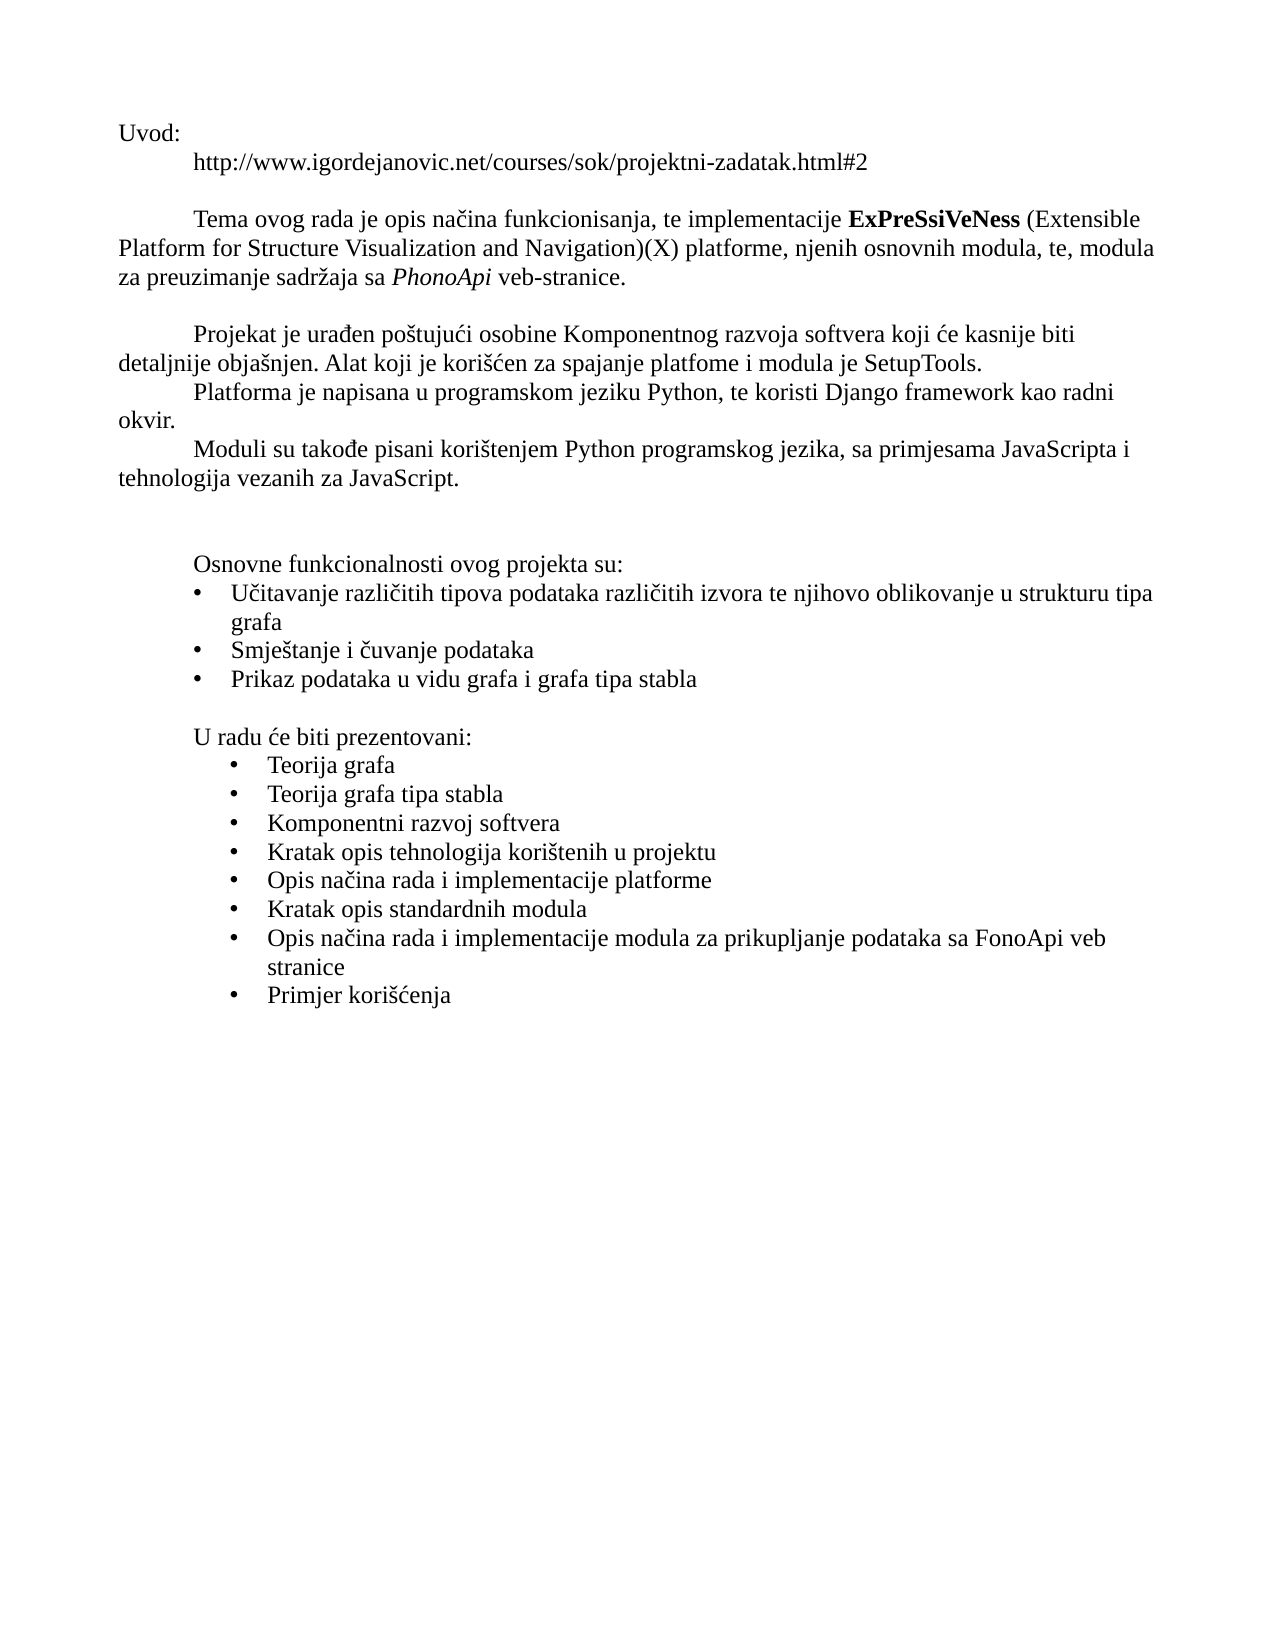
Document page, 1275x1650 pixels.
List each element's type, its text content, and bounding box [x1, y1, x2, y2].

text Tema ovog rada je opis načina funkcionisanja, te implementacije ExPreSsiVeNess (Extensible Platform for Structure Visualization and Navigation)(X) platforme, njenih osnovnih modula, te, modula za preuzimanje sadržaja sa PhonoApi veb-stranice. [118, 204, 1157, 291]
list Teorija grafa [229, 751, 1157, 779]
text Osnovne funkcionalnosti ovog projekta su: [118, 549, 1157, 578]
text Projekat je urađen poštujući osobine Komponentnog razvoja softvera koji će kasnije biti detaljnije objašnjen. Alat koji je korišćen za spajanje platfome i modula je SetupTools. [118, 319, 1157, 377]
list Opis načina rada i implementacije modula za prikupljanje podataka sa FonoApi veb stranice [229, 923, 1157, 981]
text Uvod: [118, 118, 1157, 147]
list Prikaz podataka u vidu grafa i grafa tipa stabla [193, 664, 1157, 693]
list Primjer korišćenja [229, 981, 1157, 1009]
list Teorija grafa tipa stabla [229, 779, 1157, 808]
text Moduli su takođe pisani korištenjem Python programskog jezika, sa primjesama JavaScripta i tehnologija vezanih za JavaScript. [118, 434, 1157, 492]
list Kratak opis standardnih modula [229, 894, 1157, 923]
text Platforma je napisana u programskom jeziku Python, te koristi Django framework kao radni okvir. [118, 377, 1157, 434]
text U radu će biti prezentovani: [118, 722, 1157, 751]
list Opis načina rada i implementacije platforme [229, 866, 1157, 894]
list Komponentni razvoj softvera [229, 808, 1157, 837]
list Učitavanje različitih tipova podataka različitih izvora te njihovo oblikovanje u strukturu tipa grafa [193, 578, 1157, 636]
list Smještanje i čuvanje podataka [193, 636, 1157, 664]
list Kratak opis tehnologija korištenih u projektu [229, 837, 1157, 866]
text http://www.igordejanovic.net/courses/sok/projektni-zadatak.html#2 [118, 147, 1157, 176]
